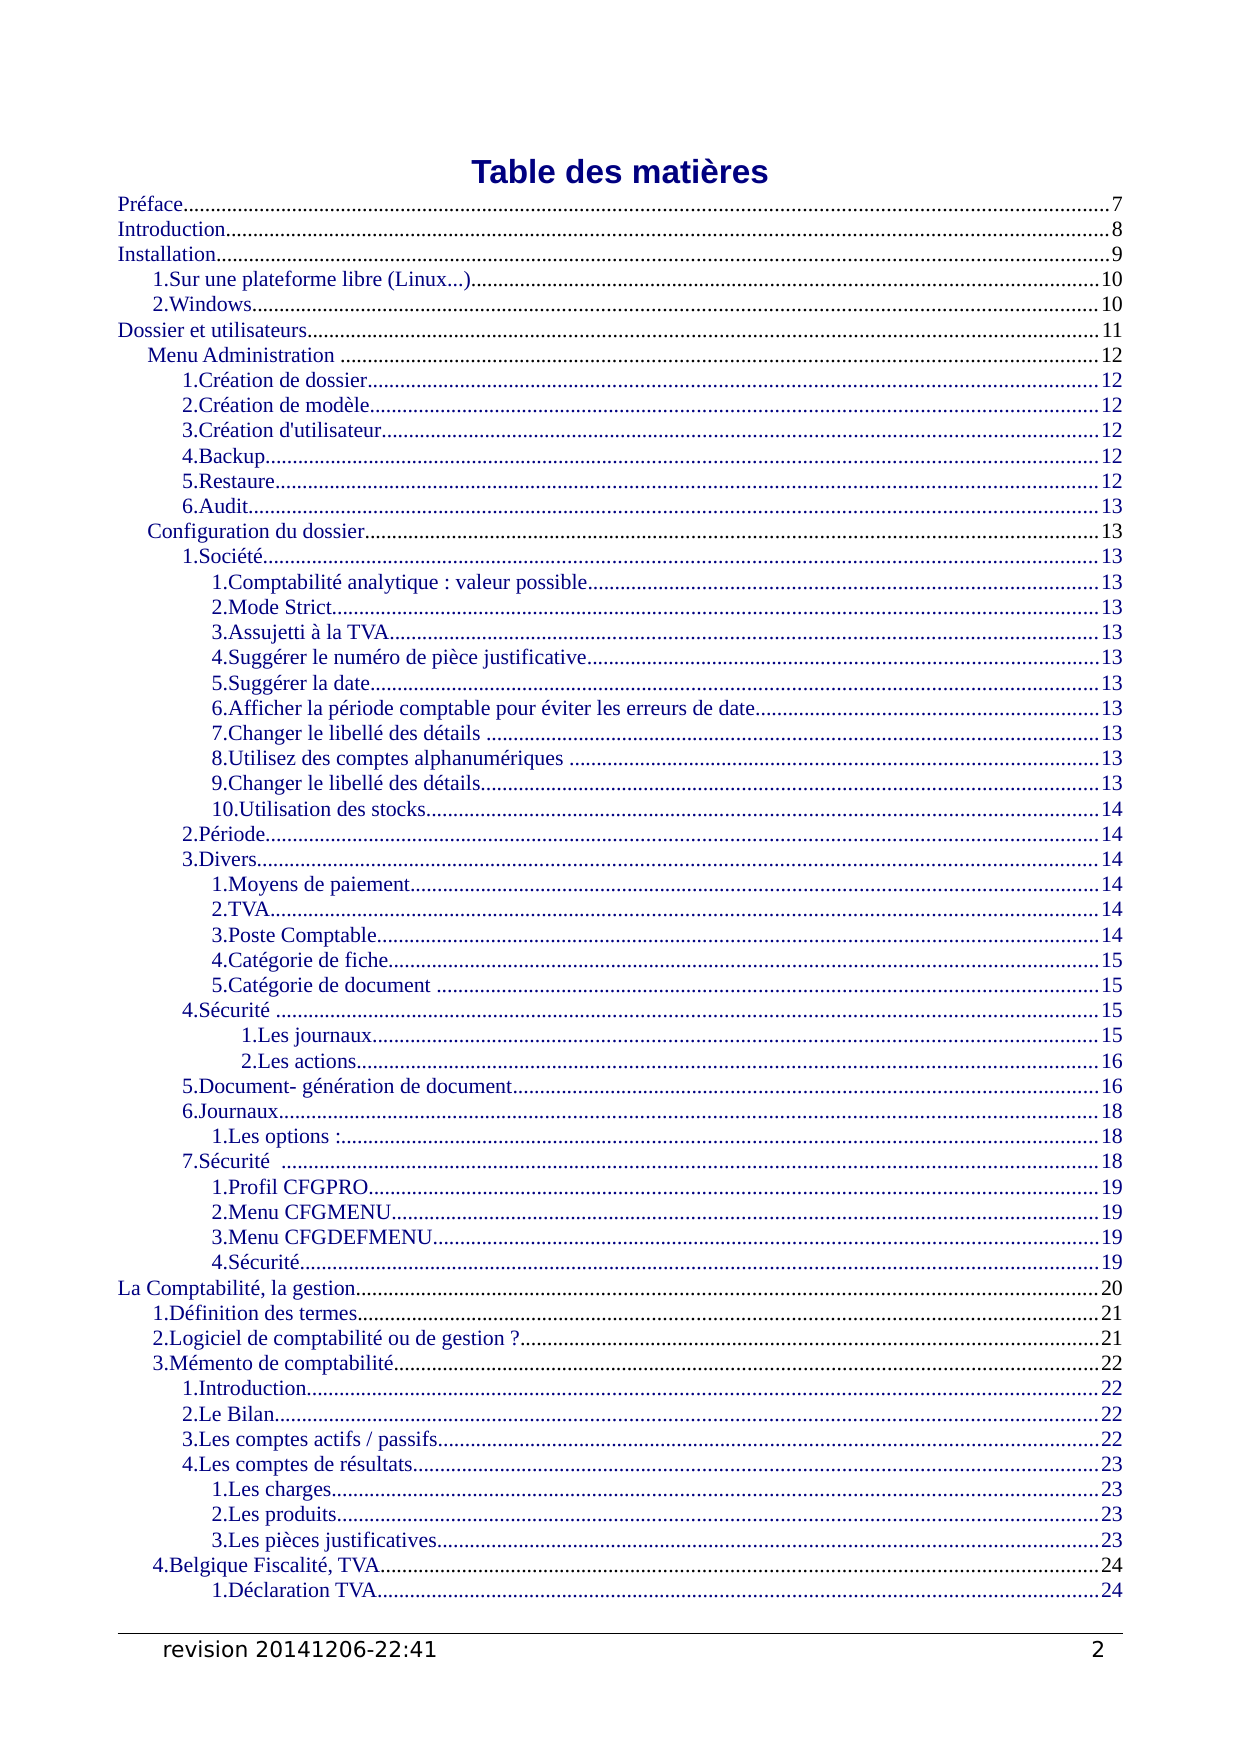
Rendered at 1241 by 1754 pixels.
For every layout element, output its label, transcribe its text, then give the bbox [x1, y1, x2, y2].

text 2.Windows 10 [147, 291, 1123, 317]
text 2.Période 14 [176, 821, 1123, 846]
text 4.Backup 12 [176, 443, 1123, 468]
text 3.Divers 14 [176, 846, 1123, 871]
text Préface 7 [117, 191, 1123, 216]
text 9.Changer le libellé des détails 13 [206, 770, 1123, 796]
text 4.Suggérer le numéro de pièce justificative 13 [206, 644, 1123, 669]
text 3.Création d'utilisateur 12 [176, 417, 1123, 443]
text 1.Les journaux 15 [235, 1022, 1123, 1048]
subtitle Table des matières [117, 152, 1123, 191]
text 4.Sécurité 19 [206, 1249, 1123, 1274]
text 2.TVA 14 [206, 896, 1123, 922]
text 1.Déclaration TVA 24 [206, 1577, 1123, 1602]
text 10.Utilisation des stocks 14 [206, 796, 1123, 821]
text 2.Les actions 16 [235, 1048, 1123, 1073]
text 6.Audit 13 [176, 493, 1123, 518]
text 3.Assujetti à la TVA 13 [206, 619, 1123, 644]
text 4.Les comptes de résultats 23 [176, 1451, 1123, 1476]
text 1.Les options : 18 [206, 1123, 1123, 1148]
text Menu Administration 12 [147, 342, 1123, 367]
text 1.Profil CFGPRO 19 [206, 1174, 1123, 1199]
text 1.Introduction 22 [176, 1375, 1123, 1401]
text 3.Les comptes actifs / passifs 22 [176, 1426, 1123, 1451]
text La Comptabilité, la gestion 20 [117, 1274, 1123, 1300]
text 3.Poste Comptable 14 [206, 922, 1123, 947]
text Installation 9 [117, 241, 1123, 266]
text 5.Suggérer la date 13 [206, 669, 1123, 695]
text 1.Moyens de paiement 14 [206, 871, 1123, 896]
text 2.Création de modèle 12 [176, 392, 1123, 417]
text 7.Changer le libellé des détails 13 [206, 720, 1123, 745]
text Configuration du dossier 13 [147, 518, 1123, 543]
text 2.Mode Strict 13 [206, 594, 1123, 619]
text Dossier et utilisateurs 11 [117, 317, 1123, 342]
text 3.Mémento de comptabilité 22 [147, 1350, 1123, 1375]
text Introduction 8 [117, 216, 1123, 241]
text 2.Logiciel de comptabilité ou de gestion ? 21 [147, 1325, 1123, 1350]
text 5.Restaure 12 [176, 468, 1123, 493]
text 1.Comptabilité analytique : valeur possible 13 [206, 569, 1123, 594]
text 2.Les produits 23 [206, 1501, 1123, 1527]
text 2.Le Bilan 22 [176, 1401, 1123, 1426]
text 4.Belgique Fiscalité, TVA 24 [147, 1552, 1123, 1577]
text 1.Société 13 [176, 543, 1123, 569]
text 6.Journaux 18 [176, 1098, 1123, 1123]
text 1.Sur une plateforme libre (Linux...) 10 [147, 266, 1123, 291]
text 4.Sécurité 15 [176, 997, 1123, 1022]
text 6.Afficher la période comptable pour éviter les erreurs de date 13 [206, 695, 1123, 720]
text 2.Menu CFGMENU 19 [206, 1199, 1123, 1224]
text 8.Utilisez des comptes alphanumériques 13 [206, 745, 1123, 770]
text 5.Document- génération de document 16 [176, 1073, 1123, 1098]
text 5.Catégorie de document 15 [206, 972, 1123, 997]
text 1.Définition des termes 21 [147, 1300, 1123, 1325]
text 4.Catégorie de fiche 15 [206, 947, 1123, 972]
text 1.Les charges 23 [206, 1476, 1123, 1501]
text 3.Menu CFGDEFMENU 19 [206, 1224, 1123, 1249]
text 7.Sécurité 18 [176, 1148, 1123, 1174]
text 1.Création de dossier 12 [176, 367, 1123, 392]
text 3.Les pièces justificatives 23 [206, 1527, 1123, 1552]
